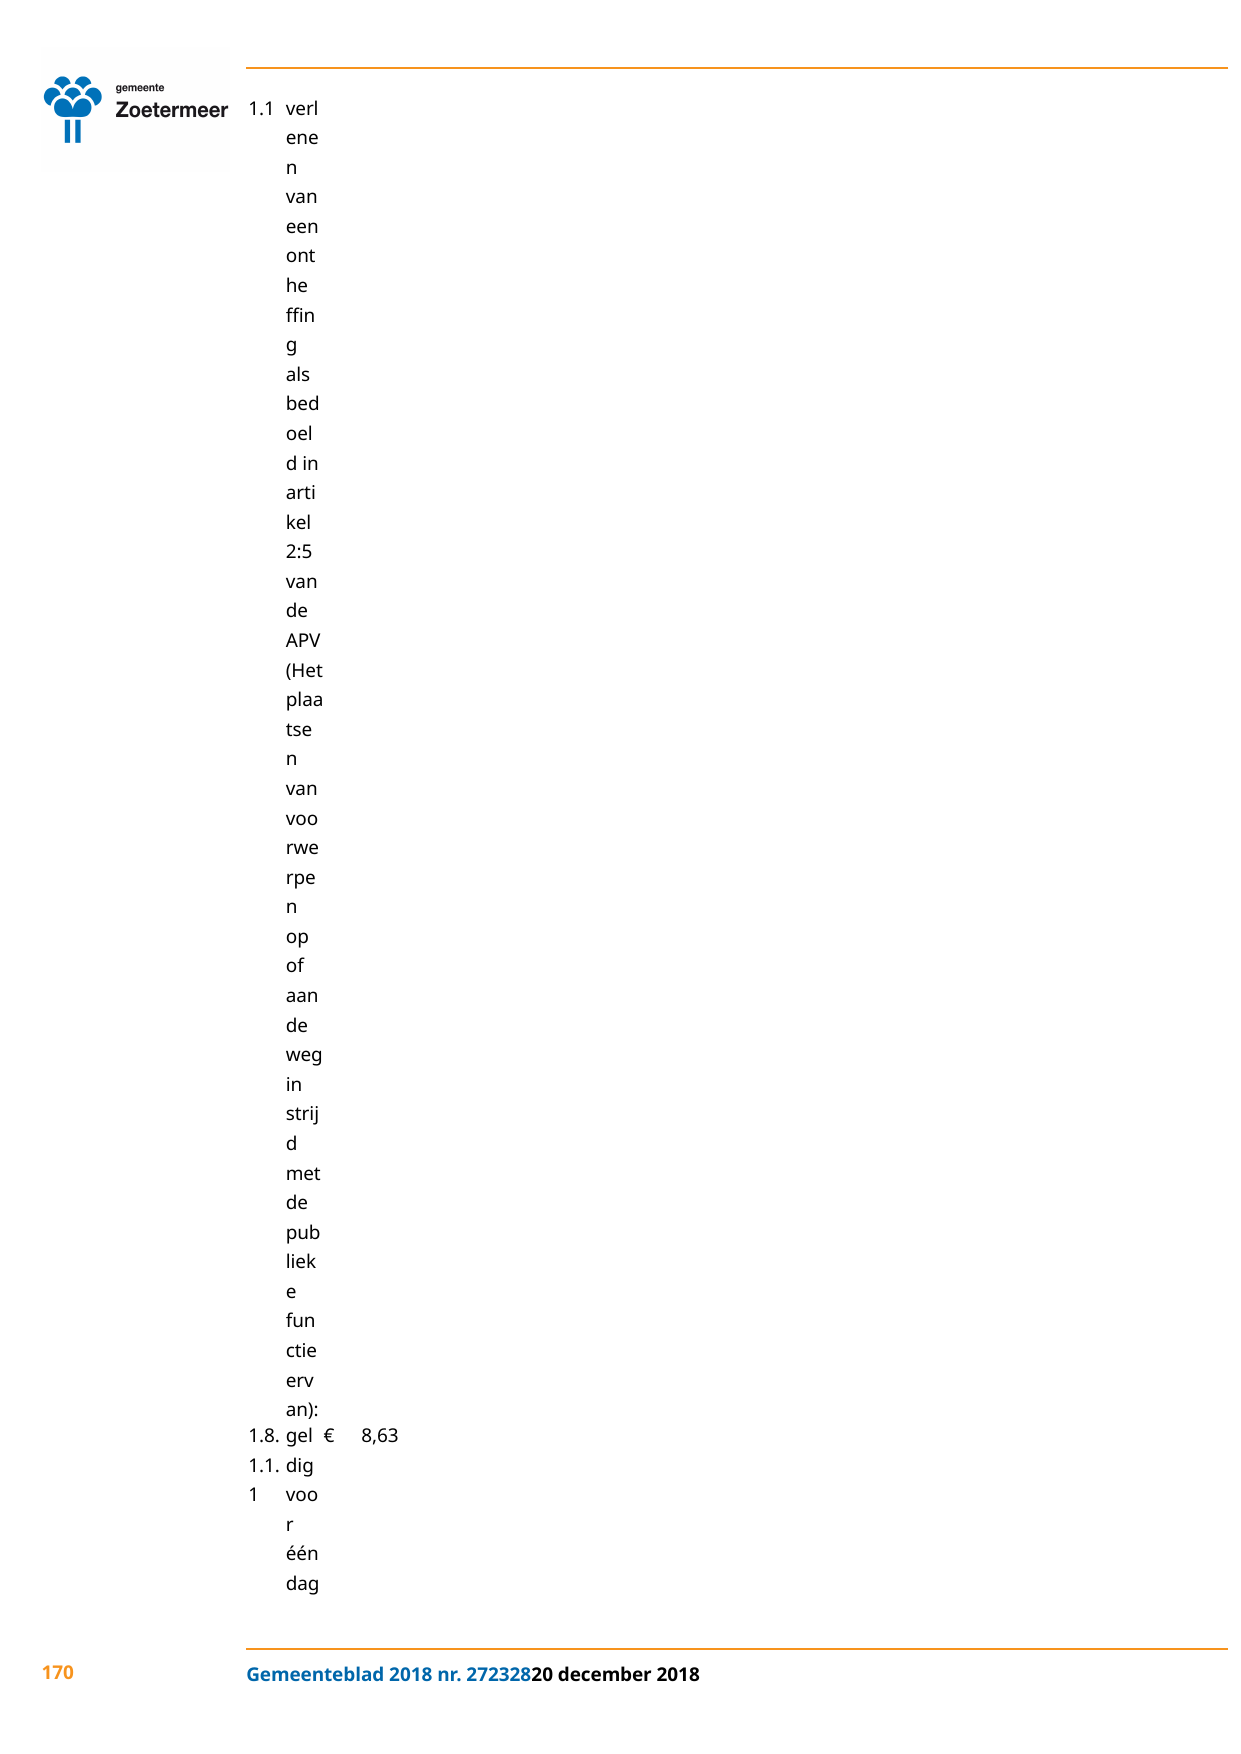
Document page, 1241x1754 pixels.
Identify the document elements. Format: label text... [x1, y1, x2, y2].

table_cell geldig voor één dag [286, 1422, 323, 1596]
picture [41, 47, 231, 172]
table_cell [323, 95, 361, 1422]
table_cell 1.8.1.1.1 [248, 1422, 286, 1596]
table_cell verlenen van een ontheffing als bedoeld in artikel 2:5 van de APV (Het plaatsen van voorwerpen op of aan de weg in strijd met de publieke functie ervan): [286, 95, 323, 1422]
table_cell € [323, 1422, 361, 1596]
table_cell [361, 95, 398, 1422]
table_cell 1.1 [248, 95, 286, 1422]
table_cell 8,63 [361, 1422, 398, 1596]
